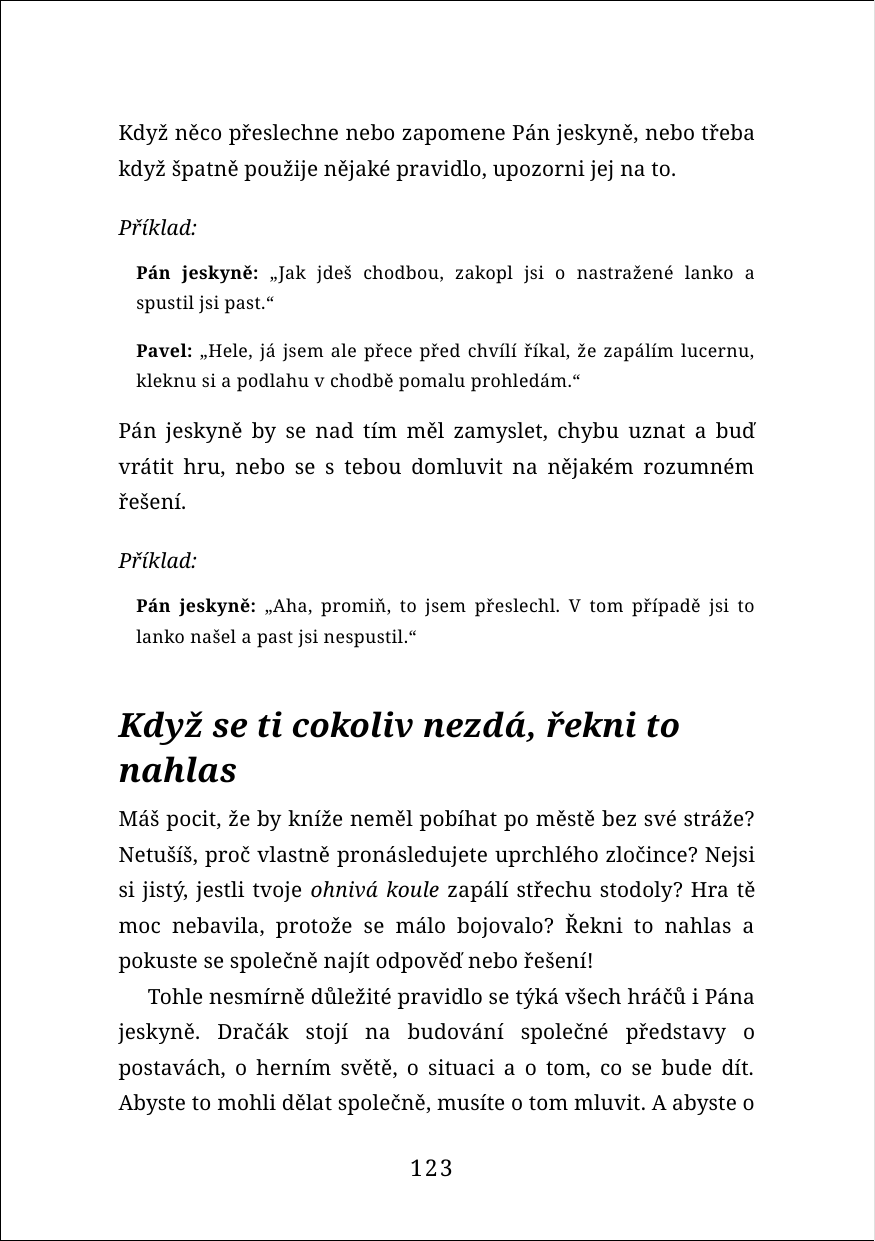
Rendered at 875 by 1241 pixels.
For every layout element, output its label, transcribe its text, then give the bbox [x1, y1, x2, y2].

text Když něco přeslechne nebo zapomene Pán jeskyně, nebo třeba když špatně použije nějaké pravidlo, upozorni jej na to. [118, 118, 756, 182]
text Pavel: „Hele, já jsem ale přece před chvílí říkal, že zapálím lucernu, kleknu si a podlahu v chodbě pomalu prohledám.“ [136, 338, 756, 393]
text Pán jeskyně: „Jak jdeš chodbou, zakopl jsi o nastražené lanko a spustil jsi past.“ [136, 260, 756, 314]
text Pán jeskyně by se nad tím měl zamyslet, chybu uznat a buď vrátit hru, nebo se s tebou domluvit na nějakém rozumném řešení. [118, 416, 756, 516]
text Příklad: [118, 213, 756, 241]
subtitle Když se ti cokoliv nezdá, řekni to nahlas [118, 702, 756, 792]
text Máš pocit, že by kníže neměl pobíhat po městě bez své stráže? Netušíš, proč vlastně pronásledujete uprchlého zločince? Nejsi si jistý, jestli tvoje ohnivá koule zapálí střechu stodoly? Hra tě moc nebavila, protože se málo bojovalo? Řekni to nahlas a pokuste se společně najít odpověď nebo řešení! Tohle nesmírně důležité pravidlo se týká všech hráčů i Pána jeskyně. Dračák stojí na budování společné představy o postavách, o herním světě, o situaci a o tom, co se bude dít. Abyste to mohli dělat společně, musíte o tom mluvit. A abyste o [118, 804, 756, 1117]
text Příklad: [118, 547, 756, 575]
text Pán jeskyně: „Aha, promiň, to jsem přeslechl. V tom případě jsi to lanko našel a past jsi nespustil.“ [136, 594, 756, 648]
